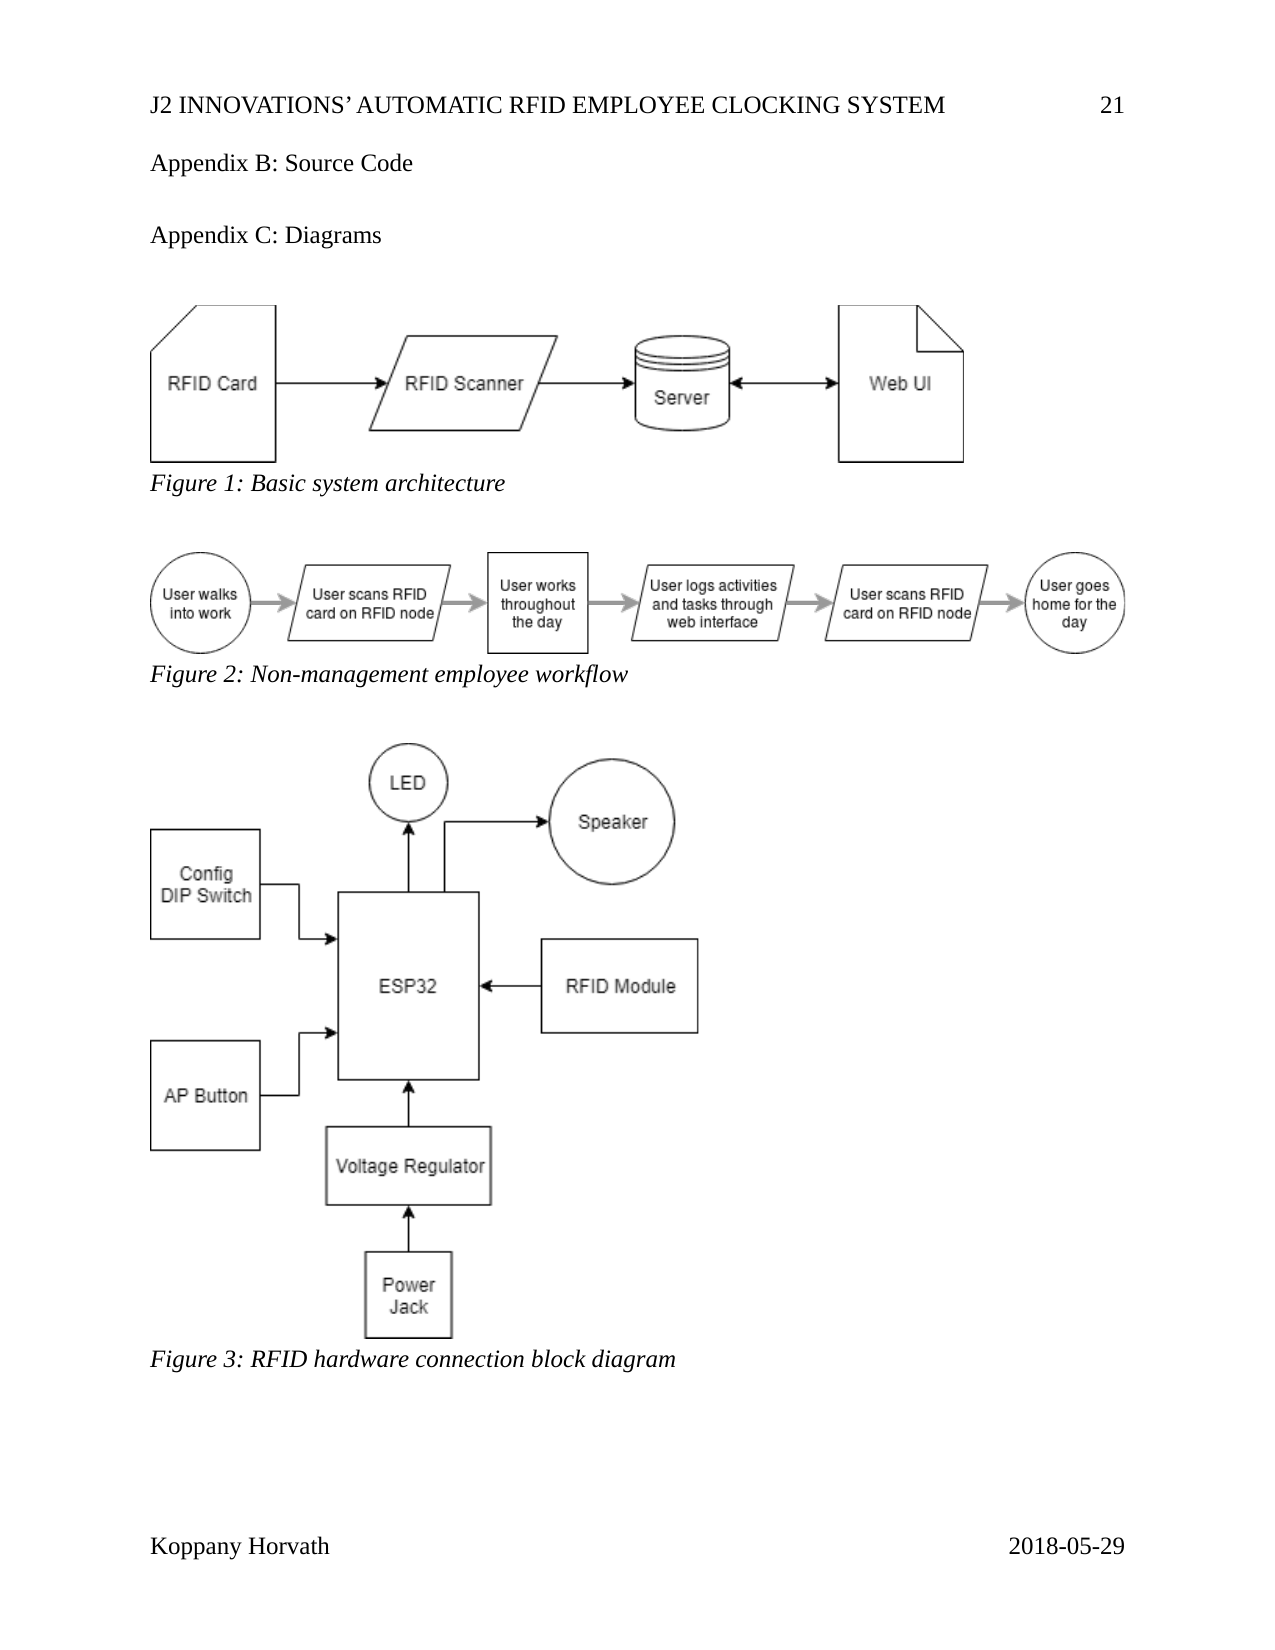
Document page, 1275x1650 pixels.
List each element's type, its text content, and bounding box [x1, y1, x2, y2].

text Figure 1: Basic system architecture [150, 463, 964, 497]
picture [150, 305, 964, 463]
picture [150, 743, 699, 1339]
text Appendix B: Source Code [150, 148, 1125, 177]
text Appendix C: Diagrams [150, 220, 1125, 249]
picture [150, 552, 1125, 654]
text Figure 3: RFID hardware connection block diagram [150, 1339, 698, 1373]
text Figure 2: Non-management employee workflow [150, 654, 1125, 688]
